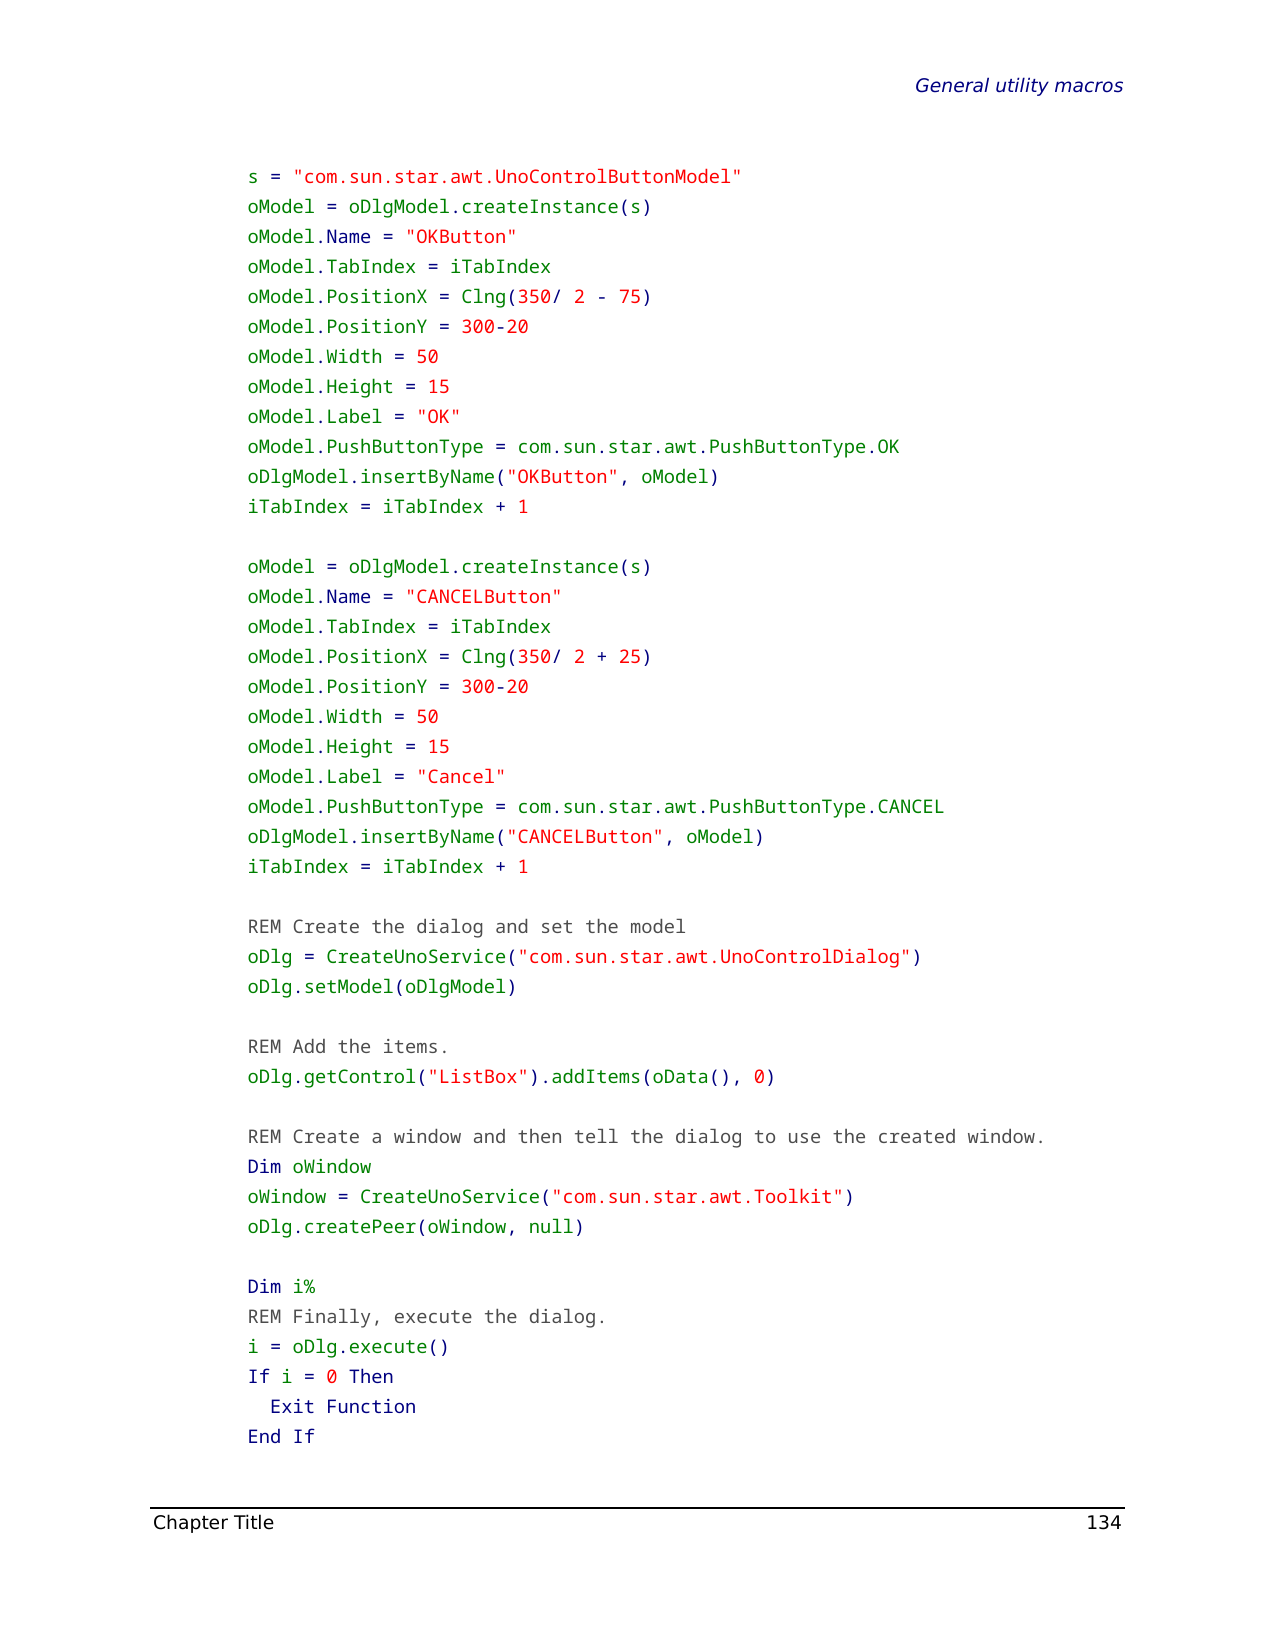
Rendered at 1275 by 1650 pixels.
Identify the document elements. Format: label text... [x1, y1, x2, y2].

text oModel.Width = 50 [225, 344, 1050, 369]
text oModel.PositionX = Clng(350/ 2 + 25) [225, 644, 1050, 669]
text REM Add the items. [225, 1034, 1050, 1059]
text If i = 0 Then [225, 1364, 1050, 1389]
text REM Finally, execute the dialog. [225, 1304, 1050, 1329]
text oModel.Height = 15 [225, 734, 1050, 759]
text Dim i% [225, 1274, 1050, 1299]
text oModel.TabIndex = iTabIndex [225, 254, 1050, 279]
text End If [225, 1424, 1050, 1449]
text oModel.Name = "CANCELButton" [225, 584, 1050, 609]
text oModel.PushButtonType = com.sun.star.awt.PushButtonType.CANCEL [225, 794, 1050, 819]
text Dim oWindow [225, 1154, 1050, 1179]
text oDlgModel.insertByName("OKButton", oModel) [225, 464, 1050, 489]
text oModel.PositionY = 300-20 [225, 314, 1050, 339]
text oModel.Label = "Cancel" [225, 764, 1050, 789]
text REM Create the dialog and set the model [225, 914, 1050, 939]
text oDlg.createPeer(oWindow, null) [225, 1214, 1050, 1239]
text oModel = oDlgModel.createInstance(s) [225, 194, 1050, 219]
text oModel.PositionY = 300-20 [225, 674, 1050, 699]
text Exit Function [225, 1394, 1050, 1419]
text oModel.Label = "OK" [225, 404, 1050, 429]
text oModel.PushButtonType = com.sun.star.awt.PushButtonType.OK [225, 434, 1050, 459]
text oDlg.setModel(oDlgModel) [225, 974, 1050, 999]
text oDlg = CreateUnoService("com.sun.star.awt.UnoControlDialog") [225, 944, 1050, 969]
text s = "com.sun.star.awt.UnoControlButtonModel" [225, 164, 1050, 189]
text oModel.Width = 50 [225, 704, 1050, 729]
text oModel.TabIndex = iTabIndex [225, 614, 1050, 639]
text iTabIndex = iTabIndex + 1 [225, 854, 1050, 879]
text oDlgModel.insertByName("CANCELButton", oModel) [225, 824, 1050, 849]
text oDlg.getControl("ListBox").addItems(oData(), 0) [225, 1064, 1050, 1089]
text oModel.PositionX = Clng(350/ 2 - 75) [225, 284, 1050, 309]
text oModel.Height = 15 [225, 374, 1050, 399]
text iTabIndex = iTabIndex + 1 [225, 494, 1050, 519]
text REM Create a window and then tell the dialog to use the created window. [225, 1124, 1050, 1149]
text oModel.Name = "OKButton" [225, 224, 1050, 249]
text i = oDlg.execute() [225, 1334, 1050, 1359]
text oModel = oDlgModel.createInstance(s) [225, 554, 1050, 579]
text oWindow = CreateUnoService("com.sun.star.awt.Toolkit") [225, 1184, 1050, 1209]
